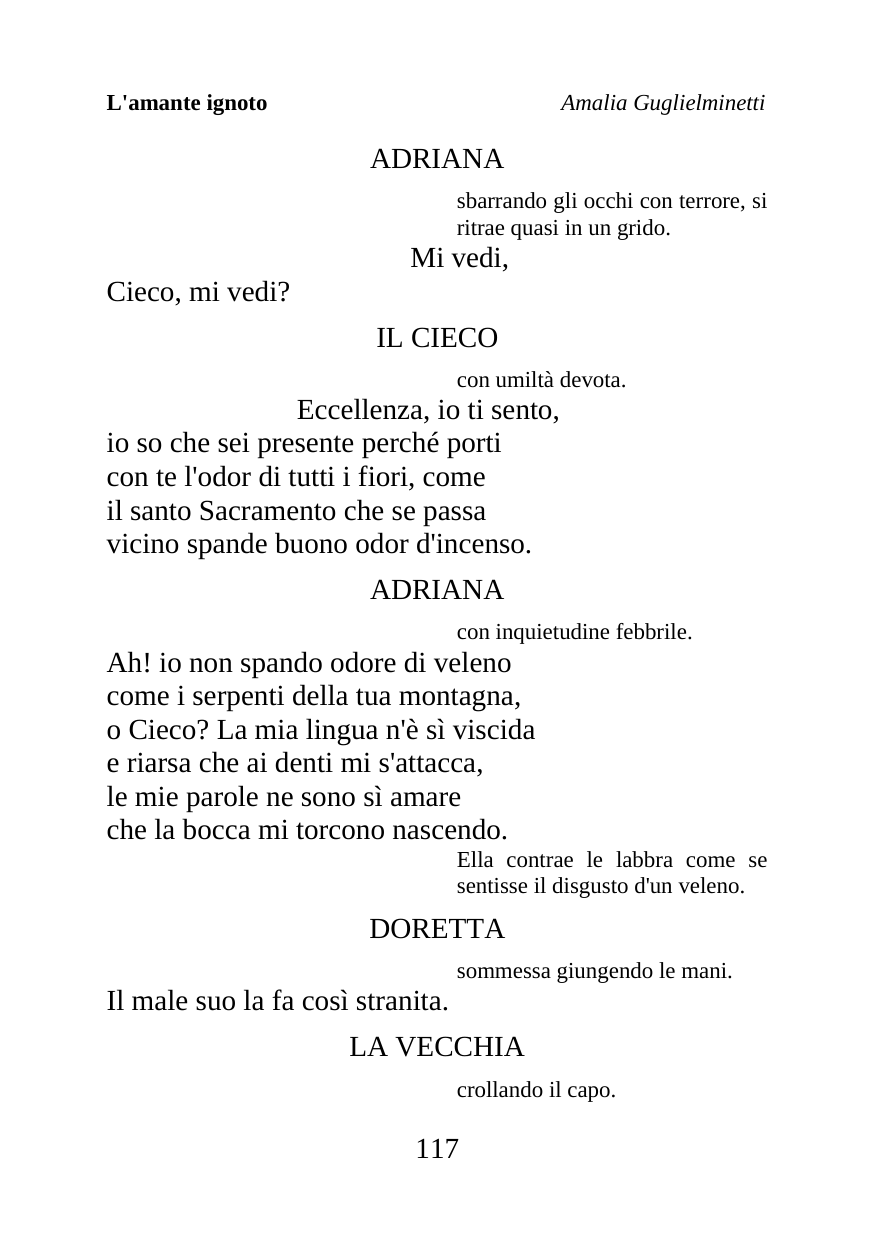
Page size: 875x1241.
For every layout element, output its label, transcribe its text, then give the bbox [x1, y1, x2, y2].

text Ah! io non spando odore di veleno come i serpenti della tua montagna, o Cieco? La mia lingua n'è sì viscida e riarsa che ai denti mi s'attacca, le mie parole ne sono sì amare che la bocca mi torcono nascendo. [106, 645, 768, 846]
text crollando il capo. [457, 1076, 768, 1102]
text sommessa giungendo le mani. [457, 957, 768, 983]
text con umiltà devota. [457, 366, 768, 392]
text ADRIANA [106, 572, 768, 606]
text ADRIANA [106, 141, 768, 175]
text Ella contrae le labbra come se sentisse il disgusto d'un veleno. [457, 846, 768, 899]
text con inquietudine febbrile. [457, 618, 768, 645]
text Mi vedi, Cieco, mi vedi? [106, 240, 768, 307]
text DORETTA [106, 911, 768, 945]
text sbarrando gli occhi con terrore, si ritrae quasi in un grido. [457, 187, 768, 240]
text LA VECCHIA [106, 1029, 768, 1063]
text Il male suo la fa così stranita. [106, 983, 768, 1017]
text IL CIECO [106, 320, 768, 353]
text Eccellenza, io ti sento, io so che sei presente perché porti con te l'odor di tutti i fiori, come il santo Sacramento che se passa vicino spande buono odor d'incenso. [106, 392, 768, 560]
